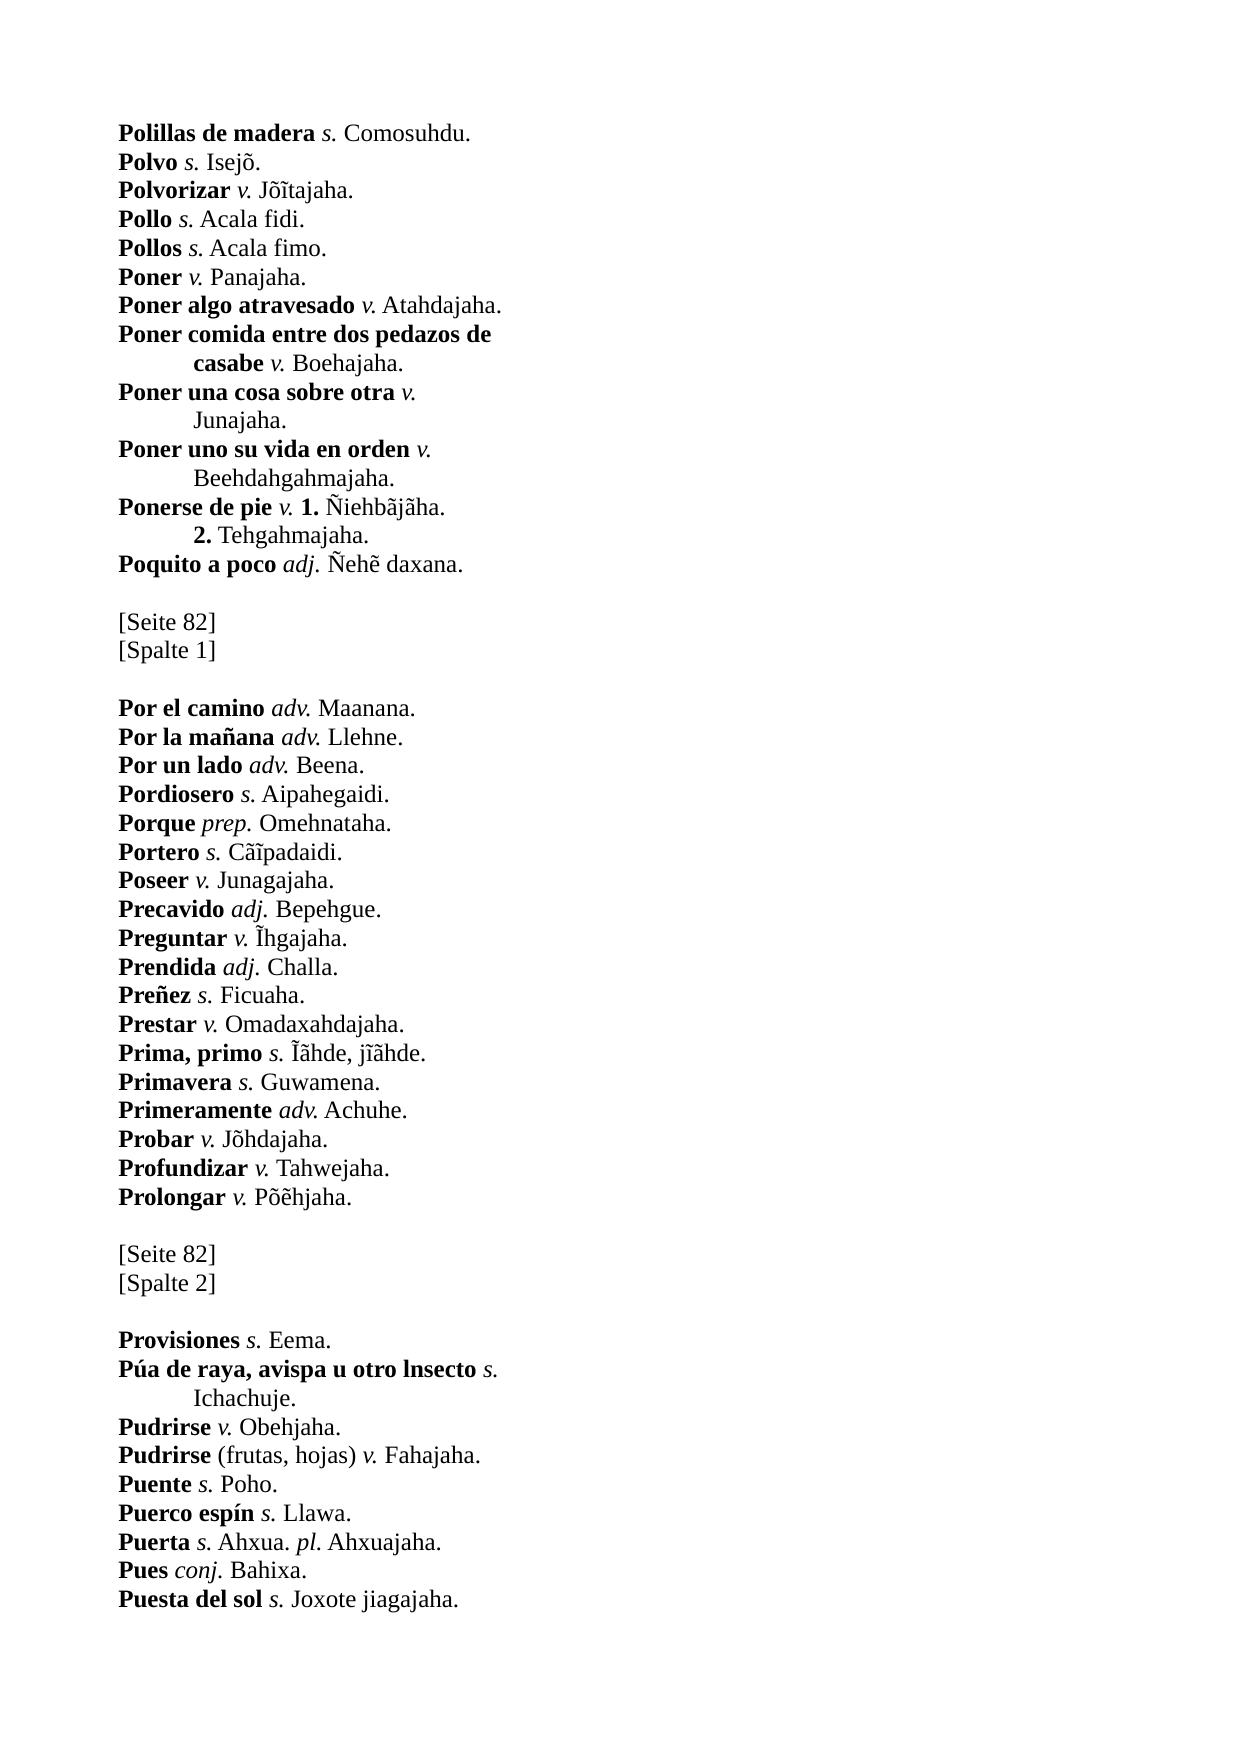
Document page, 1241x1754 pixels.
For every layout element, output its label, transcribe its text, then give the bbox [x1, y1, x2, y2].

text Puerco espín s. Llawa. [118, 1498, 1122, 1527]
text Polillas de madera s. Comosuhdu. [118, 118, 1122, 147]
text Poner comida entre dos pedazos de [118, 319, 1122, 348]
text Poquito a poco adj. Ñehẽ daxana. [118, 549, 1122, 578]
text Preguntar v. Ĩhgajaha. [118, 923, 1122, 952]
text Por la mañana adv. Llehne. [118, 722, 1122, 751]
text Poseer v. Junagajaha. [118, 866, 1122, 894]
text Primeramente adv. Achuhe. [118, 1096, 1122, 1124]
text Pues conj. Bahixa. [118, 1556, 1122, 1584]
text Prima, primo s. Ĩãhde, jĩãhde. [118, 1038, 1122, 1067]
text Pudrirse (frutas, hojas) v. Fahajaha. [118, 1441, 1122, 1469]
text Por el camino adv. Maanana. [118, 693, 1122, 722]
text Poner v. Panajaha. [118, 262, 1122, 291]
text Pollos s. Acala fimo. [118, 233, 1122, 262]
text [Seite 82] [118, 1239, 1122, 1268]
text Poner una cosa sobre otra v. [118, 377, 1122, 406]
text casabe v. Boehajaha. [118, 348, 1122, 377]
text Ponerse de pie v. 1. Ñiehbãjãha. [118, 492, 1122, 521]
text Puente s. Poho. [118, 1469, 1122, 1498]
text Polvo s. Isejõ. [118, 147, 1122, 176]
text Púa de raya, avispa u otro lnsecto s. [118, 1354, 1122, 1383]
text Poner algo atravesado v. Atahdajaha. [118, 291, 1122, 319]
text Pudrirse v. Obehjaha. [118, 1412, 1122, 1441]
text Beehdahgahmajaha. [118, 463, 1122, 492]
text Primavera s. Guwamena. [118, 1067, 1122, 1096]
text Por un lado adv. Beena. [118, 751, 1122, 779]
text [Spalte 2] [118, 1268, 1122, 1297]
text 2. Tehgahmajaha. [118, 521, 1122, 549]
text Portero s. Cãĩpadaidi. [118, 837, 1122, 866]
text [Spalte 1] [118, 636, 1122, 664]
text Prolongar v. Põẽhjaha. [118, 1182, 1122, 1211]
text Junajaha. [118, 406, 1122, 434]
text Preñez s. Ficuaha. [118, 981, 1122, 1009]
text Polvorizar v. Jõĩtajaha. [118, 176, 1122, 204]
text Prestar v. Omadaxahdajaha. [118, 1009, 1122, 1038]
text Profundizar v. Tahwejaha. [118, 1153, 1122, 1182]
text Precavido adj. Bepehgue. [118, 894, 1122, 923]
text Probar v. Jõhdajaha. [118, 1124, 1122, 1153]
text Puerta s. Ahxua. pl. Ahxuajaha. [118, 1527, 1122, 1556]
text Prendida adj. Challa. [118, 952, 1122, 981]
text Puesta del sol s. Joxote jiagajaha. [118, 1584, 1122, 1613]
text Pordiosero s. Aipahegaidi. [118, 779, 1122, 808]
text Ichachuje. [118, 1383, 1122, 1412]
text Pollo s. Acala fidi. [118, 204, 1122, 233]
text Poner uno su vida en orden v. [118, 434, 1122, 463]
text Provisiones s. Eema. [118, 1326, 1122, 1354]
text Porque prep. Omehnataha. [118, 808, 1122, 837]
text [Seite 82] [118, 607, 1122, 636]
